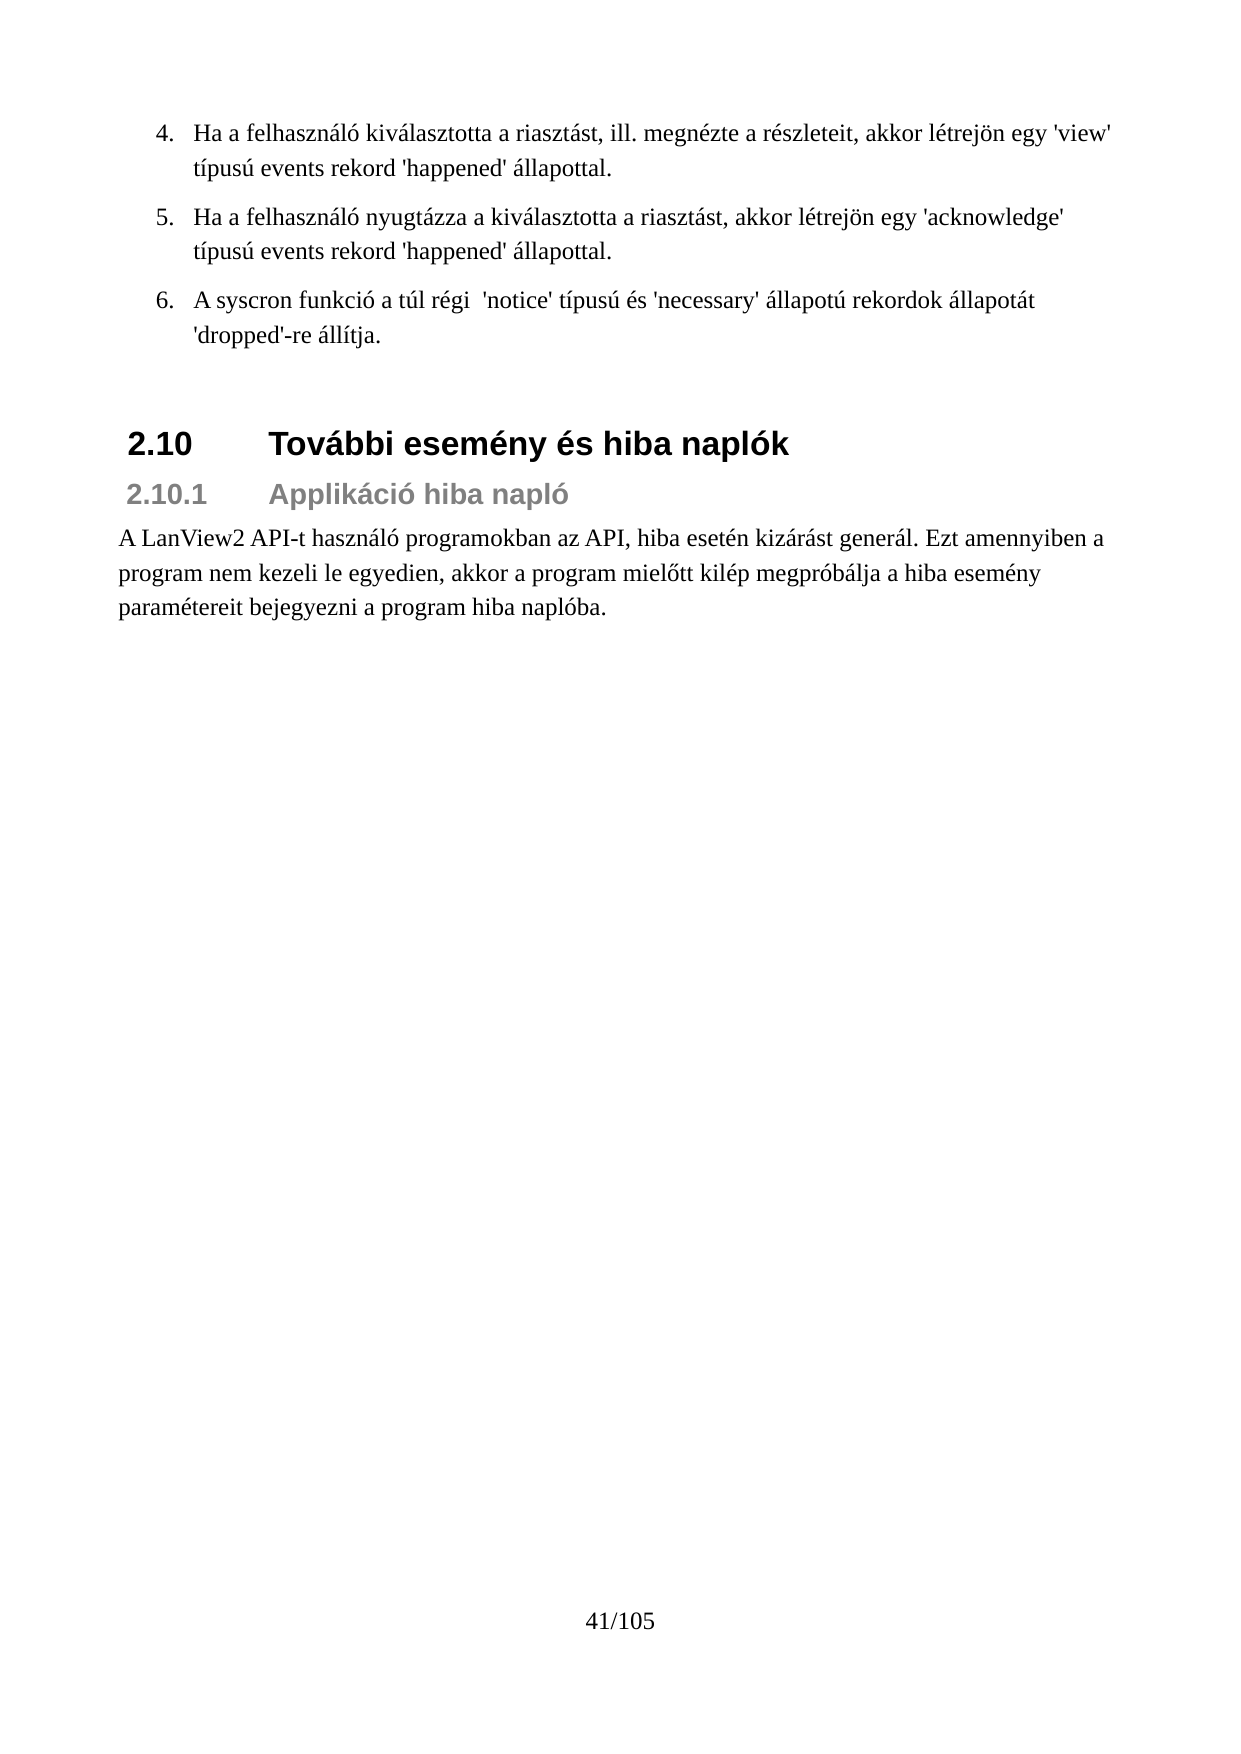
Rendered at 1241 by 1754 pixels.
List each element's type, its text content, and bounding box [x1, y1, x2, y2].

subtitle Applikáció hiba napló [118, 477, 1122, 511]
text A LanView2 API-t használó programokban az API, hiba esetén kizárást generál. Ezt amennyiben a program nem kezeli le egyedien, akkor a program mielőtt kilép megpróbálja a hiba esemény paramétereit bejegyezni a program hiba naplóba. [118, 523, 1122, 621]
list Ha a felhasználó nyugtázza a kiválasztotta a riasztást, akkor létrejön egy 'acknowledge' típusú events rekord 'happened' állapottal. [156, 202, 1122, 265]
list Ha a felhasználó kiválasztotta a riasztást, ill. megnézte a részleteit, akkor létrejön egy 'view' típusú events rekord 'happened' állapottal. [156, 118, 1122, 181]
list A syscron funkció a túl régi 'notice' típusú és 'necessary' állapotú rekordok állapotát 'dropped'-re állítja. [156, 285, 1122, 348]
subtitle További esemény és hiba naplók [118, 424, 1122, 463]
